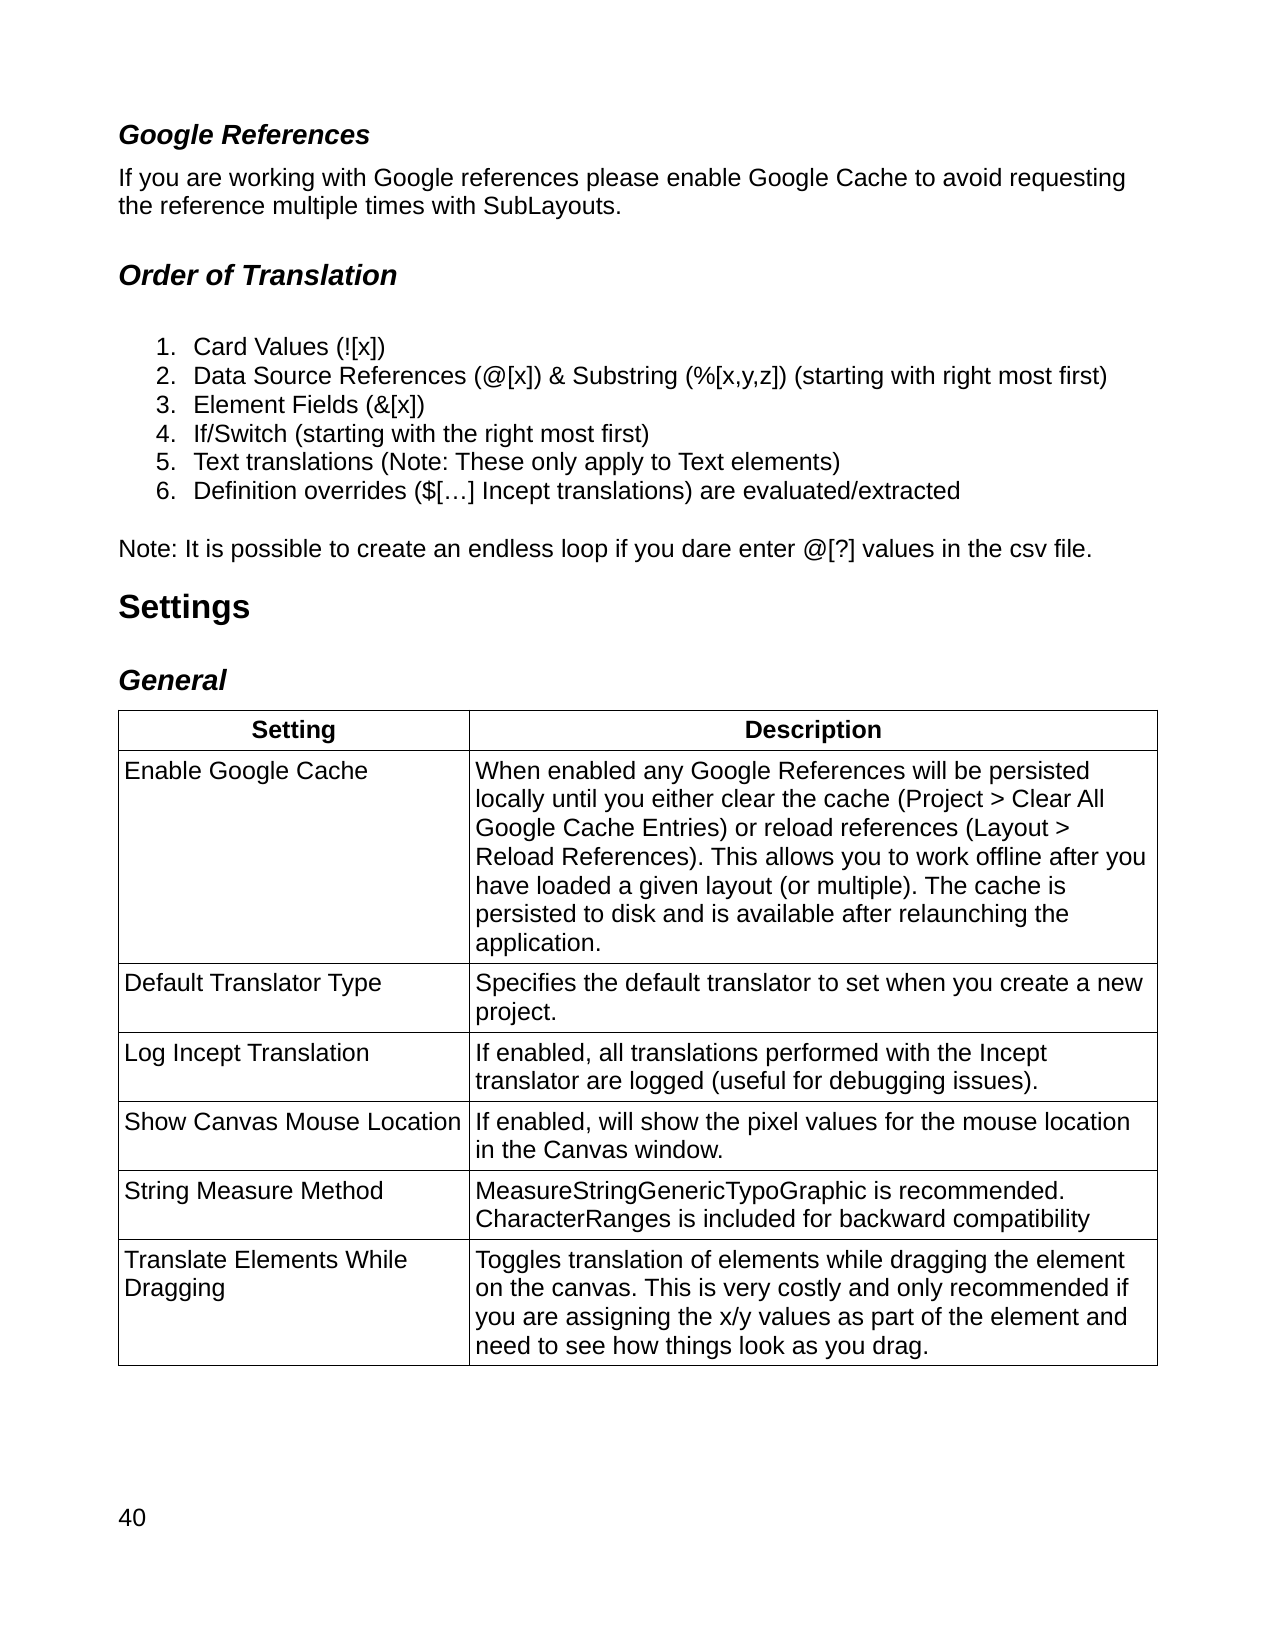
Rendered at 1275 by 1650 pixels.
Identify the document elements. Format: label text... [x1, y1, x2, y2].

list Element Fields (&[x]) [156, 390, 1157, 418]
table_header Description [470, 711, 1157, 750]
table_cell Specifies the default translator to set when you create a new project. [470, 964, 1157, 1032]
list If/Switch (starting with the right most first) [156, 418, 1157, 447]
table_cell When enabled any Google References will be persisted locally until you either clear the cache (Project > Clear All Google Cache Entries) or reload references (Layout > Reload References). This allows you to work offline after you have loaded a given layout (or multiple). The cache is persisted to disk and is available after relaunching the application. [470, 751, 1157, 963]
list Text translations (Note: These only apply to Text elements) [156, 447, 1157, 476]
list Definition overrides ($[…] Incept translations) are evaluated/extracted [156, 476, 1157, 505]
text If you are working with Google references please enable Google Cache to avoid requesting the reference multiple times with SubLayouts. [118, 162, 1157, 220]
table_cell Toggles translation of elements while dragging the element on the canvas. This is very costly and only recommended if you are assigning the x/y values as part of the element and need to see how things look as you drag. [470, 1240, 1157, 1365]
subtitle Settings [118, 587, 1157, 626]
table_cell If enabled, will show the pixel values for the mouse location in the Canvas window. [470, 1102, 1157, 1170]
table_cell Show Canvas Mouse Location [119, 1102, 469, 1170]
subtitle Order of Translation [118, 257, 1157, 291]
table_cell MeasureStringGenericTypoGraphic is recommended. CharacterRanges is included for backward compatibility [470, 1171, 1157, 1239]
table_cell Enable Google Cache [119, 751, 469, 963]
table_cell Translate Elements While Dragging [119, 1240, 469, 1365]
list Data Source References (@[x]) & Substring (%[x,y,z]) (starting with right most first) [156, 361, 1157, 390]
table_cell Default Translator Type [119, 964, 469, 1032]
list Card Values (![x]) [156, 332, 1157, 361]
subtitle General [118, 663, 1157, 697]
text Note: It is possible to create an endless loop if you dare enter @[?] values in the csv file. [118, 533, 1157, 562]
table_cell If enabled, all translations performed with the Incept translator are logged (useful for debugging issues). [470, 1033, 1157, 1101]
subtitle Google References [118, 118, 1157, 150]
table_cell String Measure Method [119, 1171, 469, 1239]
table_header Setting [119, 711, 469, 750]
table_cell Log Incept Translation [119, 1033, 469, 1101]
